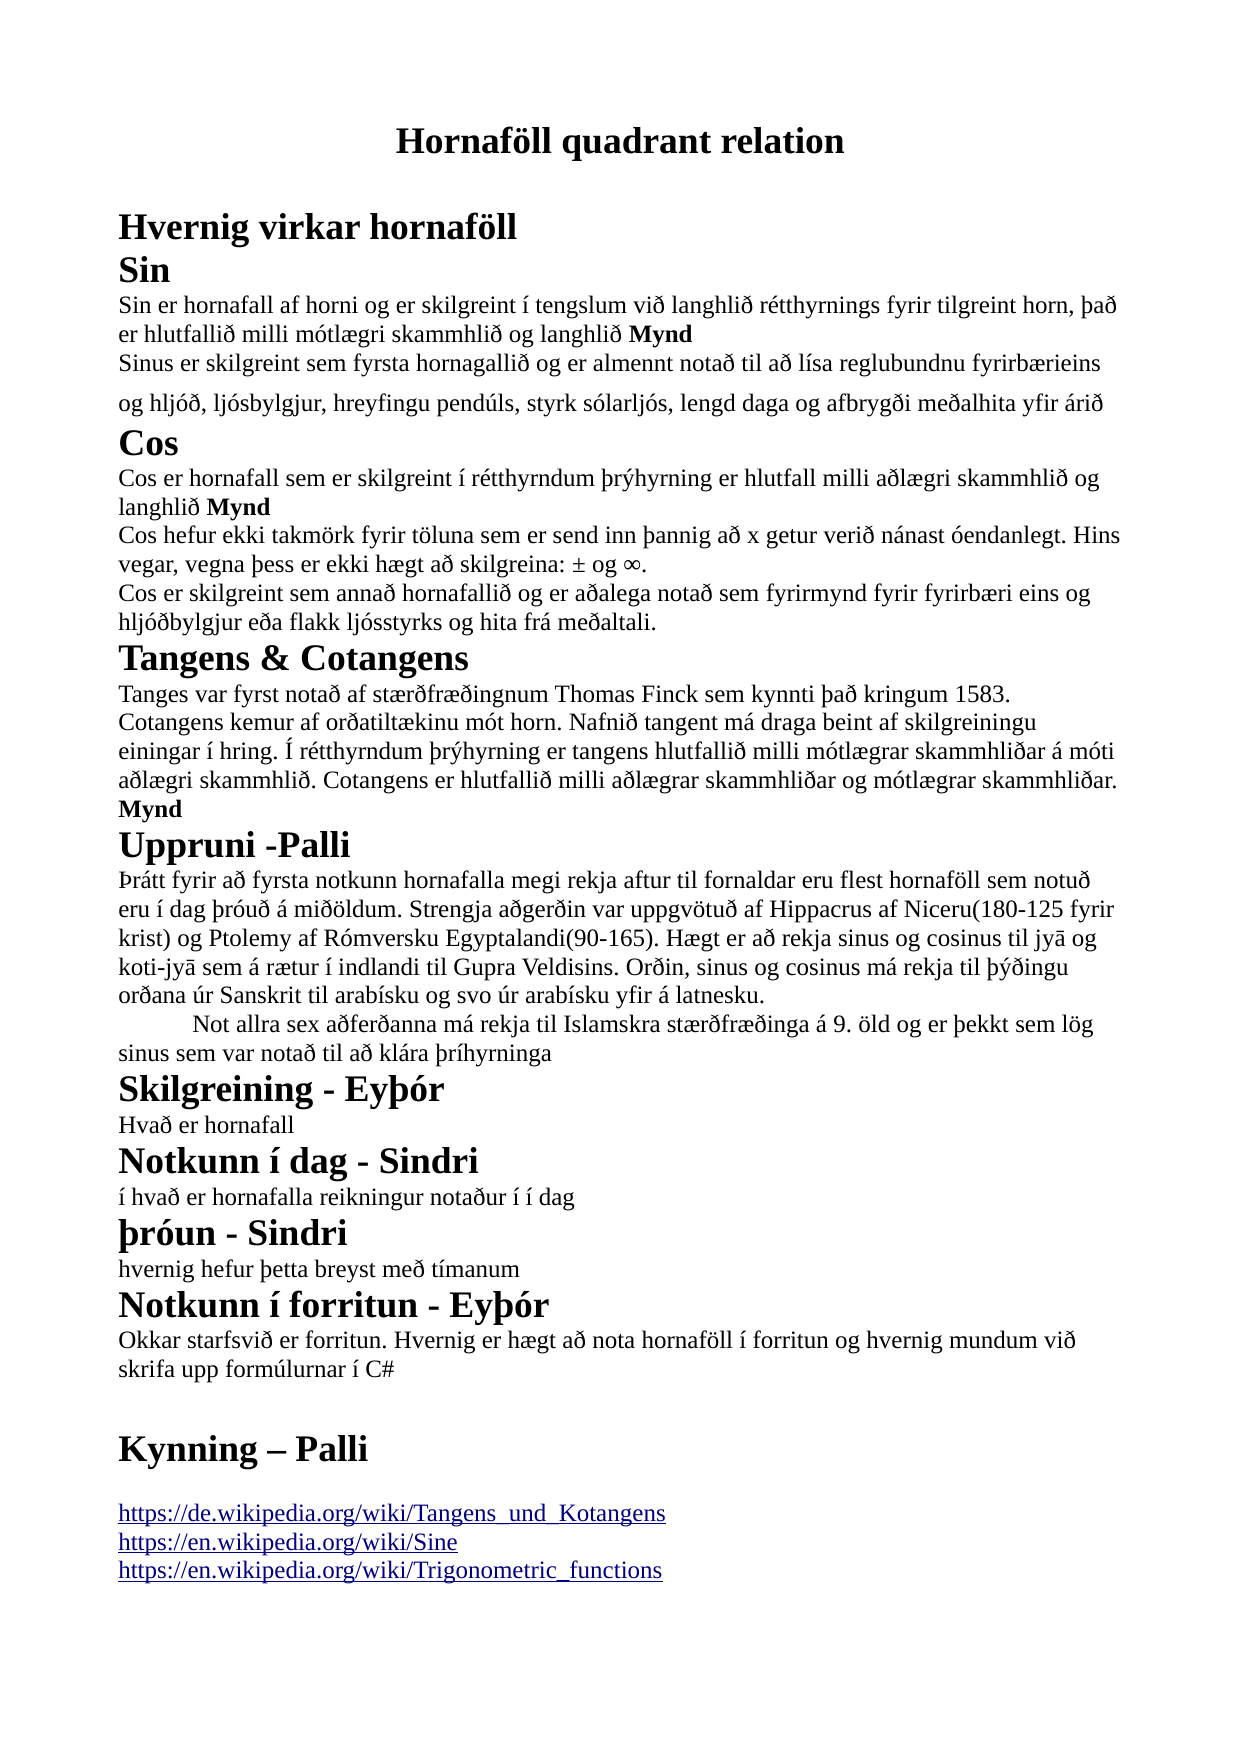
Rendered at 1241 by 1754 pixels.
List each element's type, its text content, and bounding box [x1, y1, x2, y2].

text Sin er hornafall af horni og er skilgreint í tengslum við langhlið rétthyrnings fyrir tilgreint horn, það er hlutfallið milli mótlægri skammhlið og langhlið Mynd [118, 291, 1122, 348]
text þróun - Sindri [118, 1211, 1122, 1254]
text Cos hefur ekki takmörk fyrir töluna sem er send inn þannig að x getur verið nánast óendanlegt. Hins vegar, vegna þess er ekki hægt að skilgreina: ± og ∞. [118, 521, 1122, 578]
text Notkunn í dag - Sindri [118, 1139, 1122, 1182]
text Skilgreining - Eyþór [118, 1067, 1122, 1110]
text Cos er hornafall sem er skilgreint í rétthyrndum þrýhyrning er hlutfall milli aðlægri skammhlið og langhlið Mynd [118, 463, 1122, 521]
text Sin [118, 247, 1122, 291]
text Tanges var fyrst notað af stærðfræðingnum Thomas Finck sem kynnti það kringum 1583. Cotangens kemur af orðatiltækinu mót horn. Nafnið tangent má draga beint af skilgreiningu einingar í hring. Í rétthyrndum þrýhyrning er tangens hlutfallið milli mótlægrar skammhliðar á móti aðlægri skammhlið. Cotangens er hlutfallið milli aðlægrar skammhliðar og mótlægrar skammhliðar. Mynd [118, 679, 1122, 822]
text https://de.wikipedia.org/wiki/Tangens_und_Kotangens [118, 1498, 1122, 1527]
text Uppruni -Palli [118, 822, 1122, 866]
text Tangens & Cotangens [118, 636, 1122, 679]
text Okkar starfsvið er forritun. Hvernig er hægt að nota hornaföll í forritun og hvernig mundum við skrifa upp formúlurnar í C# [118, 1326, 1122, 1383]
text í hvað er hornafalla reikningur notaður í í dag [118, 1182, 1122, 1211]
text https://en.wikipedia.org/wiki/Sine https://en.wikipedia.org/wiki/Trigonometric_functions [118, 1527, 1122, 1584]
text Hornaföll quadrant relation [118, 118, 1122, 161]
text Cos er skilgreint sem annað hornafallið og er aðalega notað sem fyrirmynd fyrir fyrirbæri eins og hljóðbylgjur eða flakk ljósstyrks og hita frá meðaltali. [118, 578, 1122, 636]
text Hvernig virkar hornaföll [118, 204, 1122, 247]
text Not allra sex aðferðanna má rekja til Islamskra stærðfræðinga á 9. öld og er þekkt sem lög sinus sem var notað til að klára þríhyrninga [118, 1009, 1122, 1067]
text Notkunn í forritun - Eyþór [118, 1282, 1122, 1326]
text Hvað er hornafall [118, 1110, 1122, 1139]
text Sinus er skilgreint sem fyrsta hornagallið og er almennt notað til að lísa reglubundnu fyrirbærieins og hljóð, ljósbylgjur, hreyfingu pendúls, styrk sólarljós, lengd daga og afbrygði meðalhita yfir árið [118, 348, 1122, 420]
text hvernig hefur þetta breyst með tímanum [118, 1254, 1122, 1282]
text Kynning – Palli [118, 1426, 1122, 1469]
text Cos [118, 420, 1122, 463]
text Þrátt fyrir að fyrsta notkunn hornafalla megi rekja aftur til fornaldar eru flest hornaföll sem notuð eru í dag þróuð á miðöldum. Strengja aðgerðin var uppgvötuð af Hippacrus af Niceru(180-125 fyrir krist) og Ptolemy af Rómversku Egyptalandi(90-165). Hægt er að rekja sinus og cosinus til jyā og koti-jyā sem á rætur í indlandi til Gupra Veldisins. Orðin, sinus og cosinus má rekja til þýðingu orðana úr Sanskrit til arabísku og svo úr arabísku yfir á latnesku. [118, 866, 1122, 1009]
